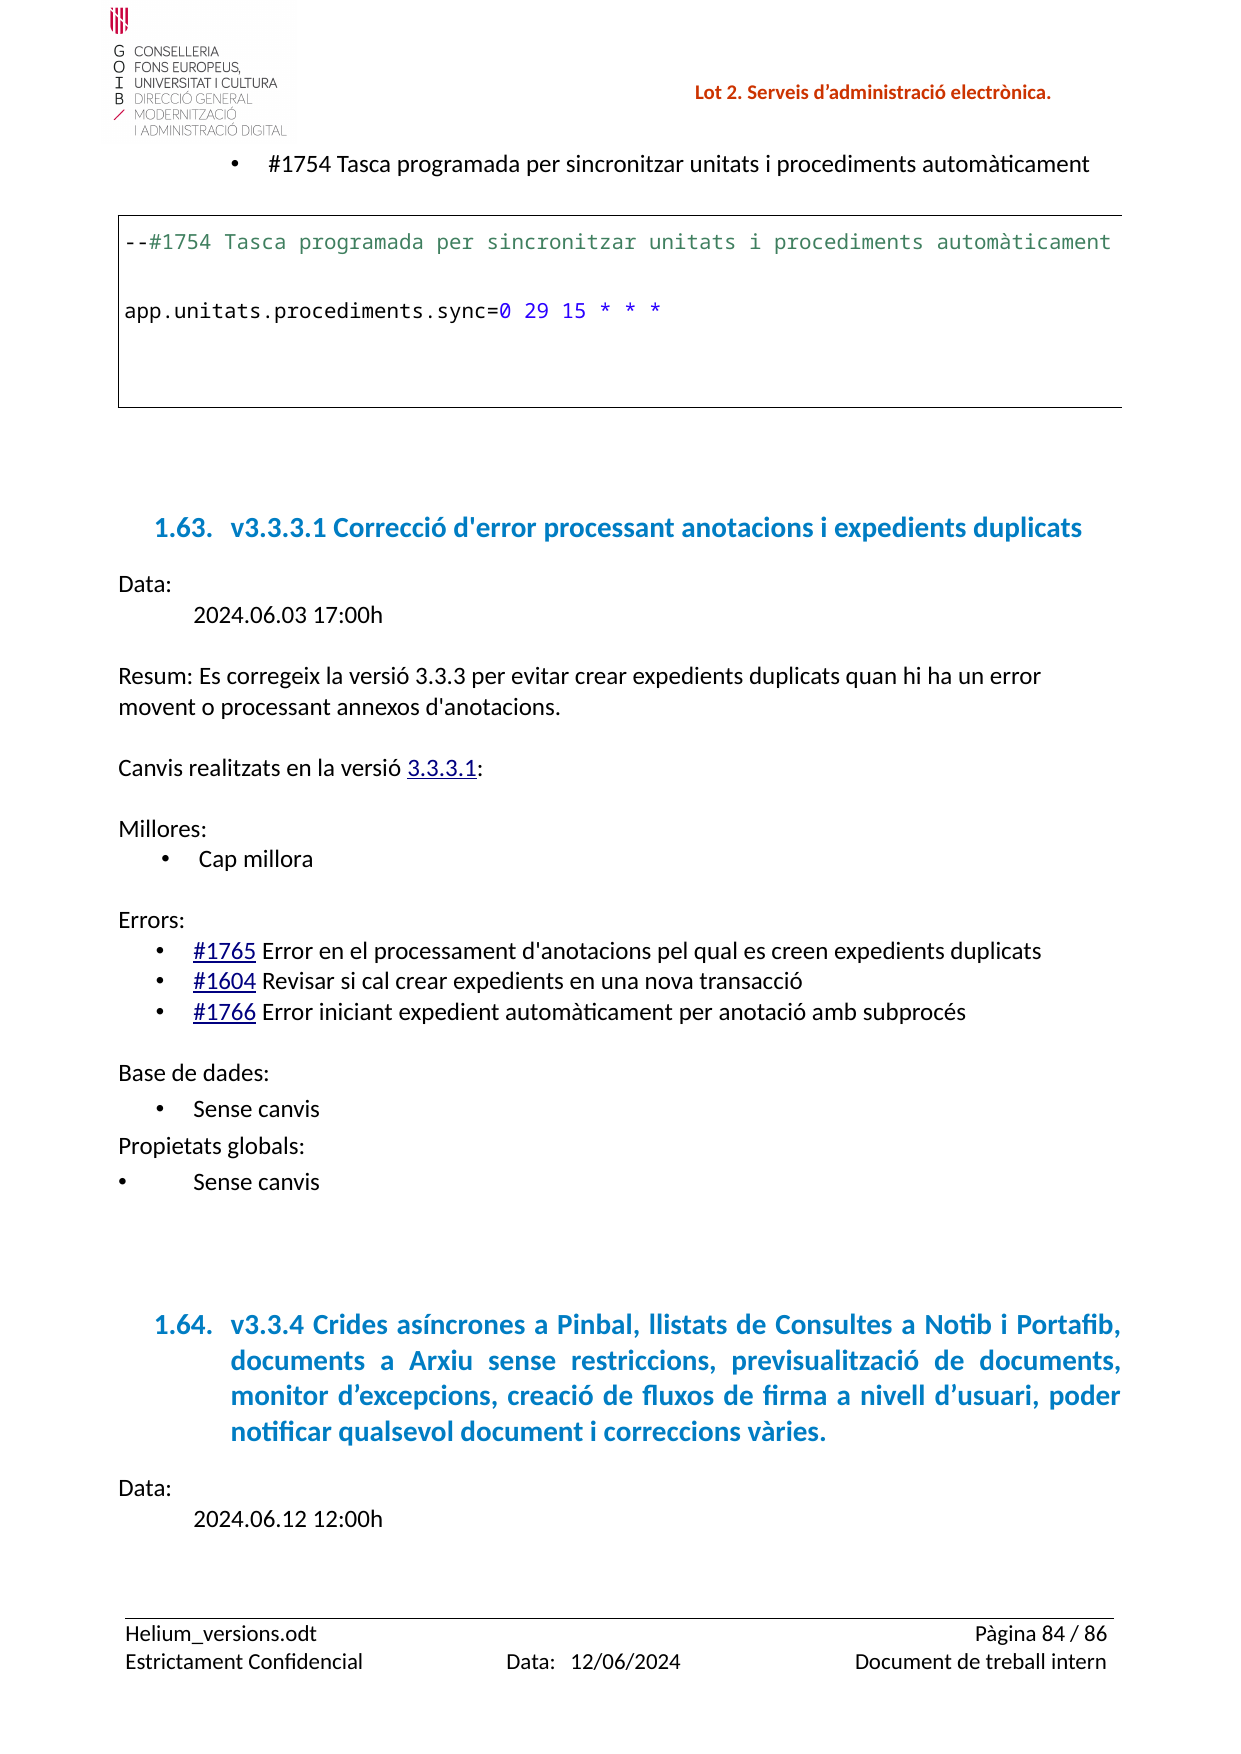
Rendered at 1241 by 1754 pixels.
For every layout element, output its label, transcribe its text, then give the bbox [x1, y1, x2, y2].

text Data: [118, 1472, 1122, 1503]
text Data: [118, 569, 1122, 599]
text Millores: [118, 813, 1122, 843]
list Cap millora [161, 843, 1122, 874]
subtitle v3.3.3.1 Correcció d'error processant anotacions i expedients duplicats [153, 509, 1122, 545]
text Propietats globals: [118, 1130, 1122, 1160]
list Sense canvis [156, 1093, 1122, 1124]
text 2024.06.12 12:00h [118, 1503, 1122, 1533]
table_header --#1754 Tasca programada per sincronitzar unitats i procediments automàticament app.unitats.procediments.sync=0 29 15 * * * [119, 216, 1122, 407]
list #1754 Tasca programada per sincronitzar unitats i procediments automàticament [231, 148, 1122, 178]
text Resum: Es corregeix la versió 3.3.3 per evitar crear expedients duplicats quan hi ha un error movent o processant annexos d'anotacions. [118, 660, 1122, 721]
picture [100, 0, 297, 144]
list #1604 Revisar si cal crear expedients en una nova transacció [156, 965, 1122, 996]
text Canvis realitzats en la versió 3.3.3.1: [118, 752, 1122, 782]
subtitle v3.3.4 Crides asíncrones a Pinbal, llistats de Consultes a Notib i Portafib, documents a Arxiu sense restriccions, previsualització de documents, monitor d’excepcions, creació de fluxos de firma a nivell d’usuari, poder notificar qualsevol document i correccions vàries. [153, 1306, 1122, 1449]
text Base de dades: [118, 1057, 1122, 1087]
list Sense canvis [118, 1166, 1122, 1197]
text 2024.06.03 17:00h [118, 599, 1122, 630]
text Errors: [118, 904, 1122, 935]
list #1765 Error en el processament d'anotacions pel qual es creen expedients duplicats [156, 935, 1122, 965]
list #1766 Error iniciant expedient automàticament per anotació amb subprocés [156, 996, 1122, 1026]
